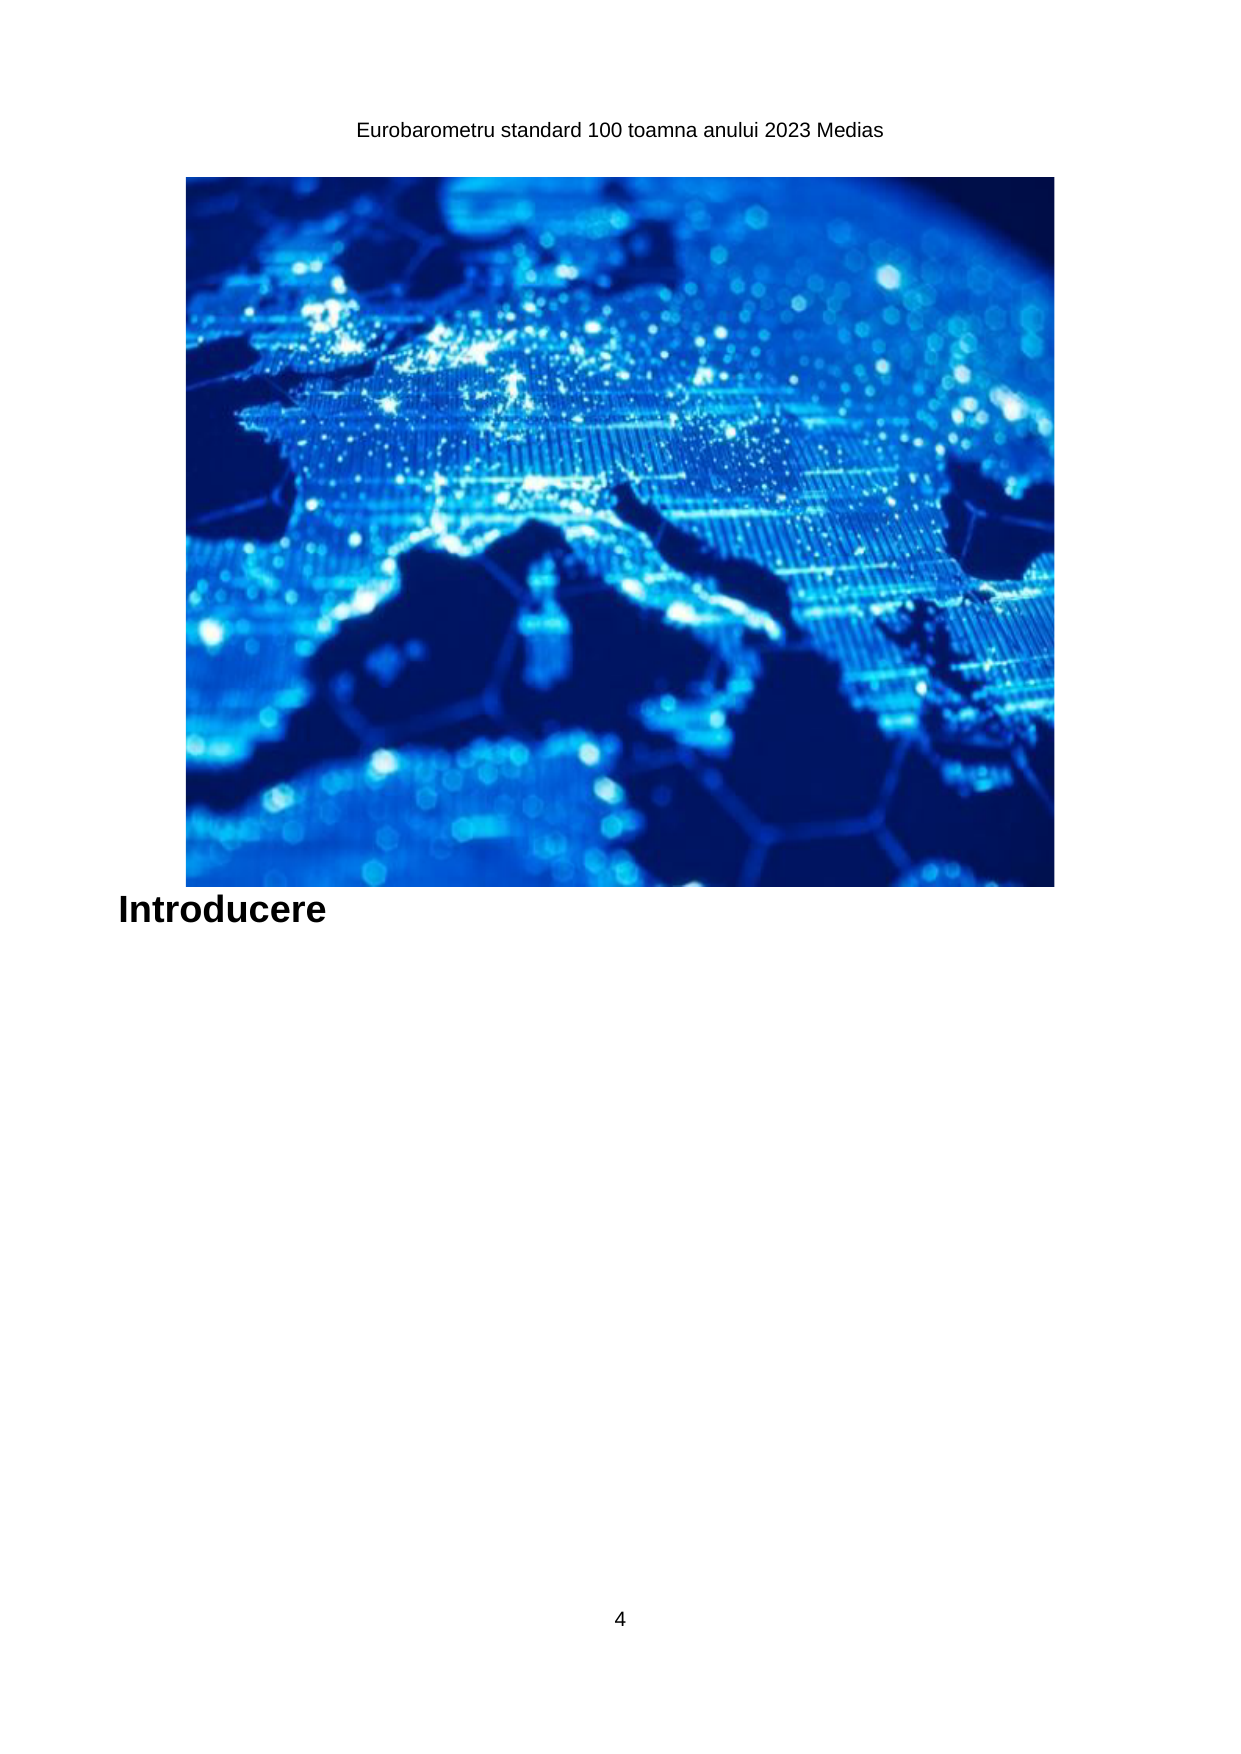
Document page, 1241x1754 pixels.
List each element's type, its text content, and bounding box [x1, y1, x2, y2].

subtitle Introducere [118, 884, 1122, 930]
picture [618, 877, 628, 884]
picture [616, 867, 625, 876]
picture [185, 735, 238, 757]
picture [185, 177, 1055, 887]
picture [261, 716, 273, 727]
